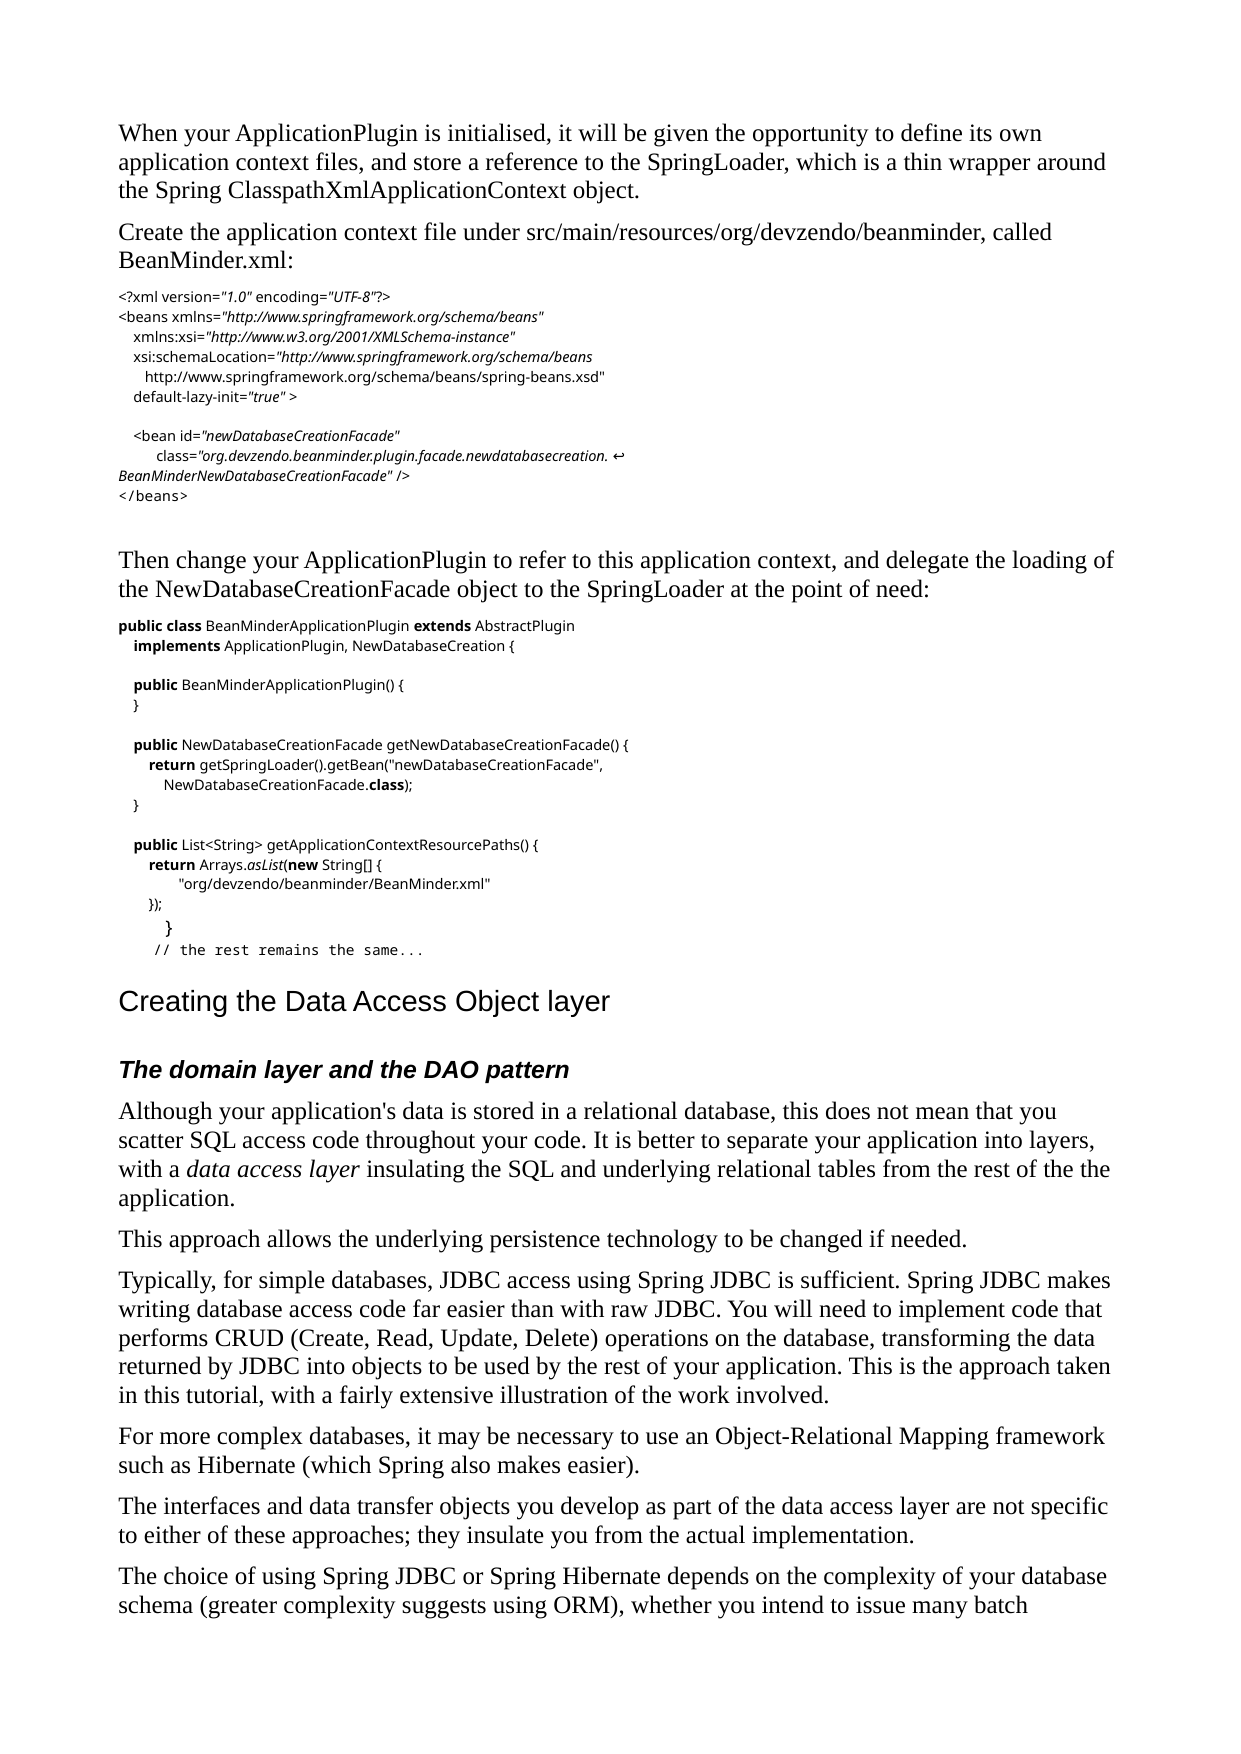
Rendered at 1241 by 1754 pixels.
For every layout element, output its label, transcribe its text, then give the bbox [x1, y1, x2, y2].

subtitle Creating the Data Access Object layer [118, 984, 1122, 1018]
text When your ApplicationPlugin is initialised, it will be given the opportunity to define its own application context files, and store a reference to the SpringLoader, which is a thin wrapper around the Spring ClasspathXmlApplicationContext object. [118, 118, 1122, 204]
text return Arrays.asList(new String[] { [118, 854, 1122, 874]
text class="org.devzendo.beanminder.plugin.facade.newdatabasecreation. ↩ [118, 446, 1122, 466]
text default-lazy-init="true" > [118, 386, 1122, 406]
text public List<String> getApplicationContextResourcePaths() { [118, 834, 1122, 854]
text http://www.springframework.org/schema/beans/spring-beans.xsd" [118, 366, 1122, 386]
text <?xml version="1.0" encoding="UTF-8"?> [118, 287, 1122, 307]
text The interfaces and data transfer objects you develop as part of the data access layer are not specific to either of these approaches; they insulate you from the actual implementation. [118, 1491, 1122, 1549]
text Create the application context file under src/main/resources/org/devzendo/beanminder, called BeanMinder.xml: [118, 217, 1122, 274]
text }); [118, 894, 1122, 914]
text The choice of using Spring JDBC or Spring Hibernate depends on the complexity of your database schema (greater complexity suggests using ORM), whether you intend to issue many batch [118, 1561, 1122, 1619]
text BeanMinderNewDatabaseCreationFacade" /> [118, 466, 1122, 486]
subtitle The domain layer and the DAO pattern [118, 1055, 1122, 1084]
text <bean id="newDatabaseCreationFacade" [118, 426, 1122, 446]
text "org/devzendo/beanminder/BeanMinder.xml" [118, 874, 1122, 894]
text NewDatabaseCreationFacade.class); [118, 775, 1122, 794]
text // the rest remains the same... [118, 939, 1122, 959]
text } [118, 794, 1122, 814]
text implements ApplicationPlugin, NewDatabaseCreation { [118, 635, 1122, 655]
text For more complex databases, it may be necessary to use an Object-Relational Mapping framework such as Hibernate (which Spring also makes easier). [118, 1421, 1122, 1479]
text } [118, 914, 1122, 939]
text } [118, 695, 1122, 715]
text Typically, for simple databases, JDBC access using Spring JDBC is sufficient. Spring JDBC makes writing database access code far easier than with raw JDBC. You will need to implement code that performs CRUD (Create, Read, Update, Delete) operations on the database, transforming the data returned by JDBC into objects to be used by the rest of your application. This is the approach taken in this tutorial, with a fairly extensive illustration of the work involved. [118, 1265, 1122, 1409]
text This approach allows the underlying persistence technology to be changed if needed. [118, 1224, 1122, 1253]
text <beans xmlns="http://www.springframework.org/schema/beans" [118, 307, 1122, 327]
text </beans> [118, 486, 1122, 506]
text xsi:schemaLocation="http://www.springframework.org/schema/beans [118, 347, 1122, 366]
text public BeanMinderApplicationPlugin() { [118, 675, 1122, 695]
text xmlns:xsi="http://www.w3.org/2001/XMLSchema-instance" [118, 327, 1122, 347]
text public NewDatabaseCreationFacade getNewDatabaseCreationFacade() { [118, 735, 1122, 755]
text Then change your ApplicationPlugin to refer to this application context, and delegate the loading of the NewDatabaseCreationFacade object to the SpringLoader at the point of need: [118, 546, 1122, 603]
text Although your application's data is stored in a relational database, this does not mean that you scatter SQL access code throughout your code. It is better to separate your application into layers, with a data access layer insulating the SQL and underlying relational tables from the rest of the the application. [118, 1096, 1122, 1211]
text public class BeanMinderApplicationPlugin extends AbstractPlugin [118, 616, 1122, 635]
text return getSpringLoader().getBean("newDatabaseCreationFacade", [118, 755, 1122, 775]
